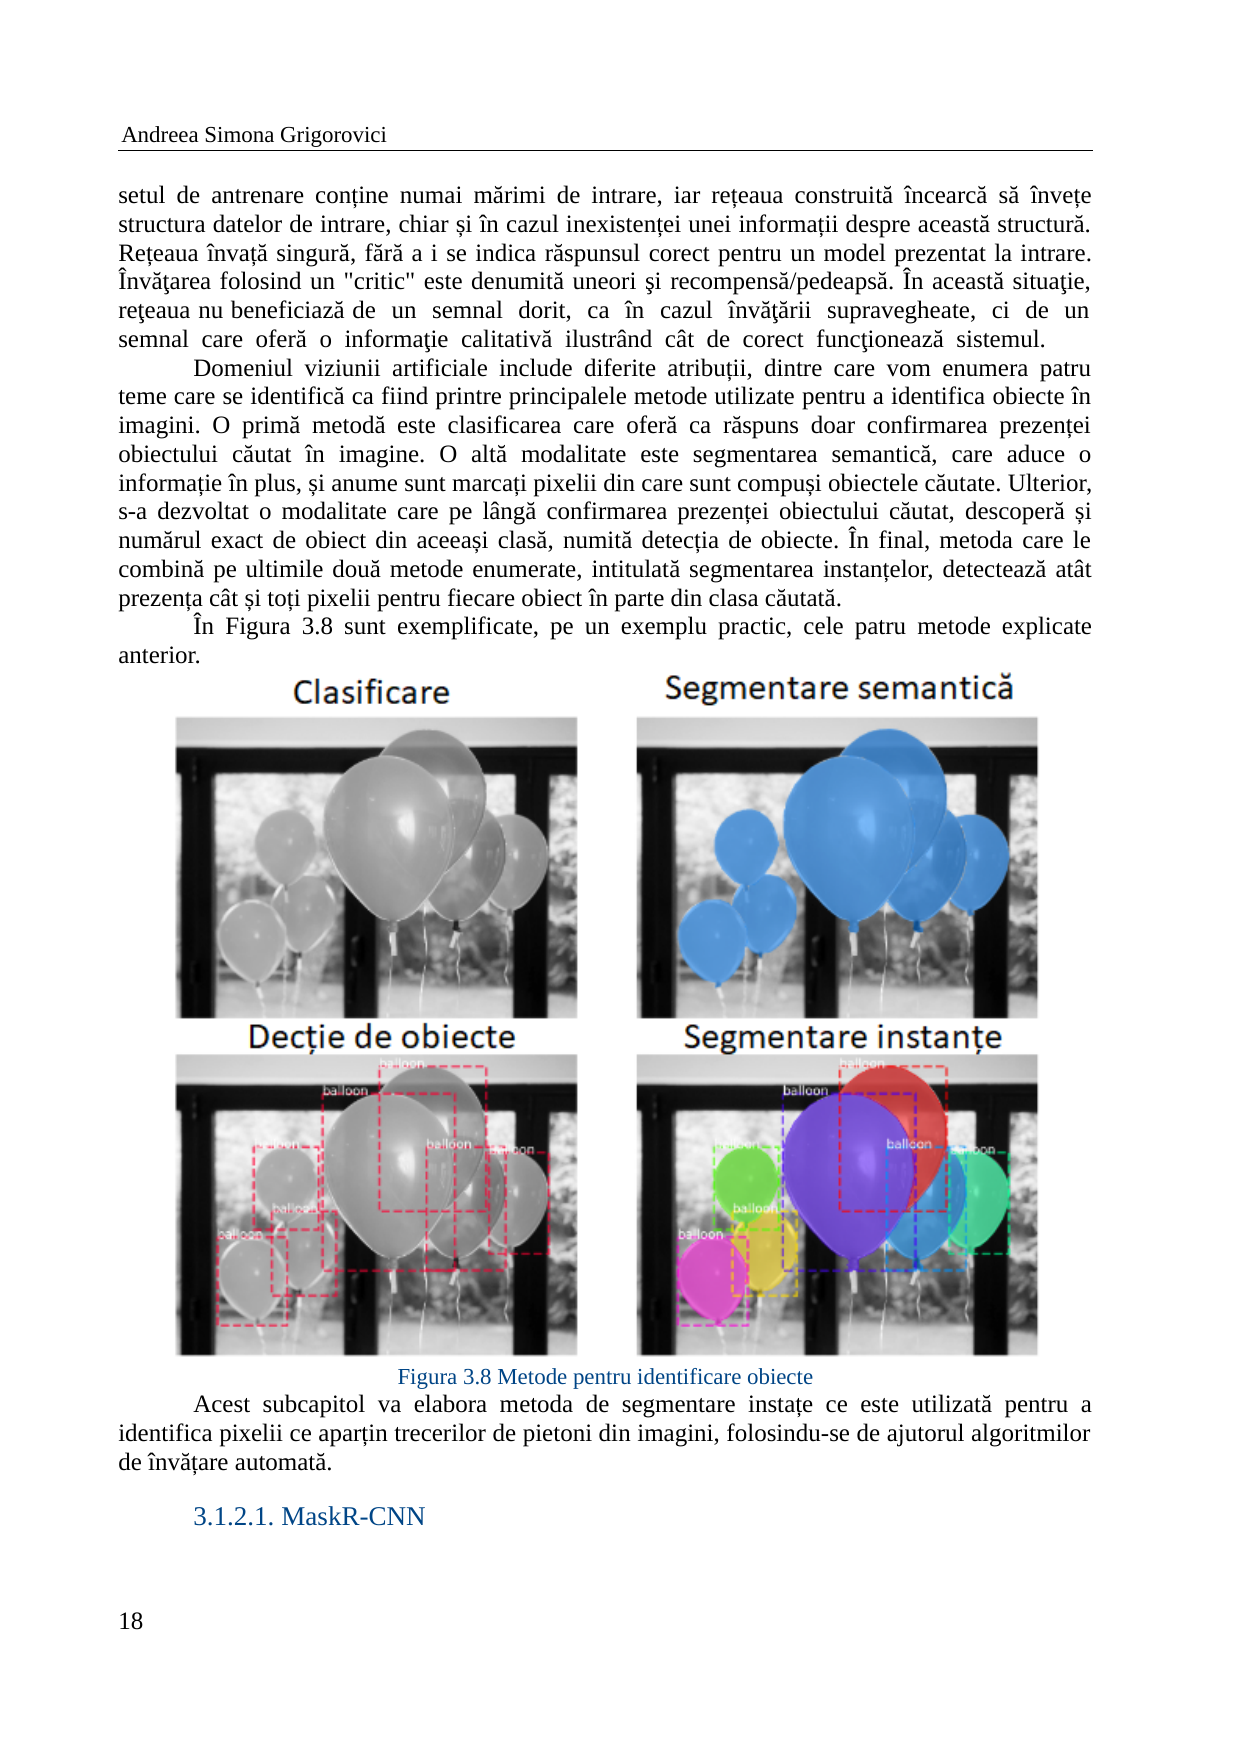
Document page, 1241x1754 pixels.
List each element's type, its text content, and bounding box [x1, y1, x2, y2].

subtitle MaskR-CNN [193, 1500, 1093, 1531]
text setul de antrenare conține numai mărimi de intrare, iar rețeaua construită încearcă să învețe structura datelor de intrare, chiar și în cazul inexistenței unei informații despre această structură. Rețeaua învață singură, fără a i se indica răspunsul corect pentru un model prezentat la intrare. Învăţarea folosind un "critic" este denumită uneori şi recompensă/pedeapsă. În această situaţie, reţeaua nu beneficiază de un semnal dorit, ca în cazul învăţării supravegheate, ci de un semnal care oferă o informaţie calitativă ilustrând cât de corect funcţionează sistemul. [118, 180, 1093, 353]
text În Figura 3.8 sunt exemplificate, pe un exemplu practic, cele patru metode explicate anterior. [118, 611, 1093, 669]
text Figura 3.8 Metode pentru identificare obiecte [164, 1363, 1047, 1389]
text Acest subcapitol va elabora metoda de segmentare instațe ce este utilizată pentru a identifica pixelii ce aparțin trecerilor de pietoni din imagini, folosindu-se de ajutorul algoritmilor de învățare automată. [118, 1363, 1093, 1475]
text Domeniul viziunii artificiale include diferite atribuții, dintre care vom enumera patru teme care se identifică ca fiind printre principalele metode utilizate pentru a identifica obiecte în imagini. O primă metodă este clasificarea care oferă ca răspuns doar confirmarea prezenței obiectului căutat în imagine. O altă modalitate este segmentarea semantică, care aduce o informație în plus, și anume sunt marcați pixelii din care sunt compuși obiectele căutate. Ulterior, s-a dezvoltat o modalitate care pe lângă confirmarea prezenței obiectului căutat, descoperă și numărul exact de obiect din aceeași clasă, numită detecția de obiecte. În final, metoda care le combină pe ultimile două metode enumerate, intitulată segmentarea instanțelor, detectează atât prezența cât și toți pixelii pentru fiecare obiect în parte din clasa căutată. [118, 353, 1093, 611]
picture [163, 668, 1047, 1363]
